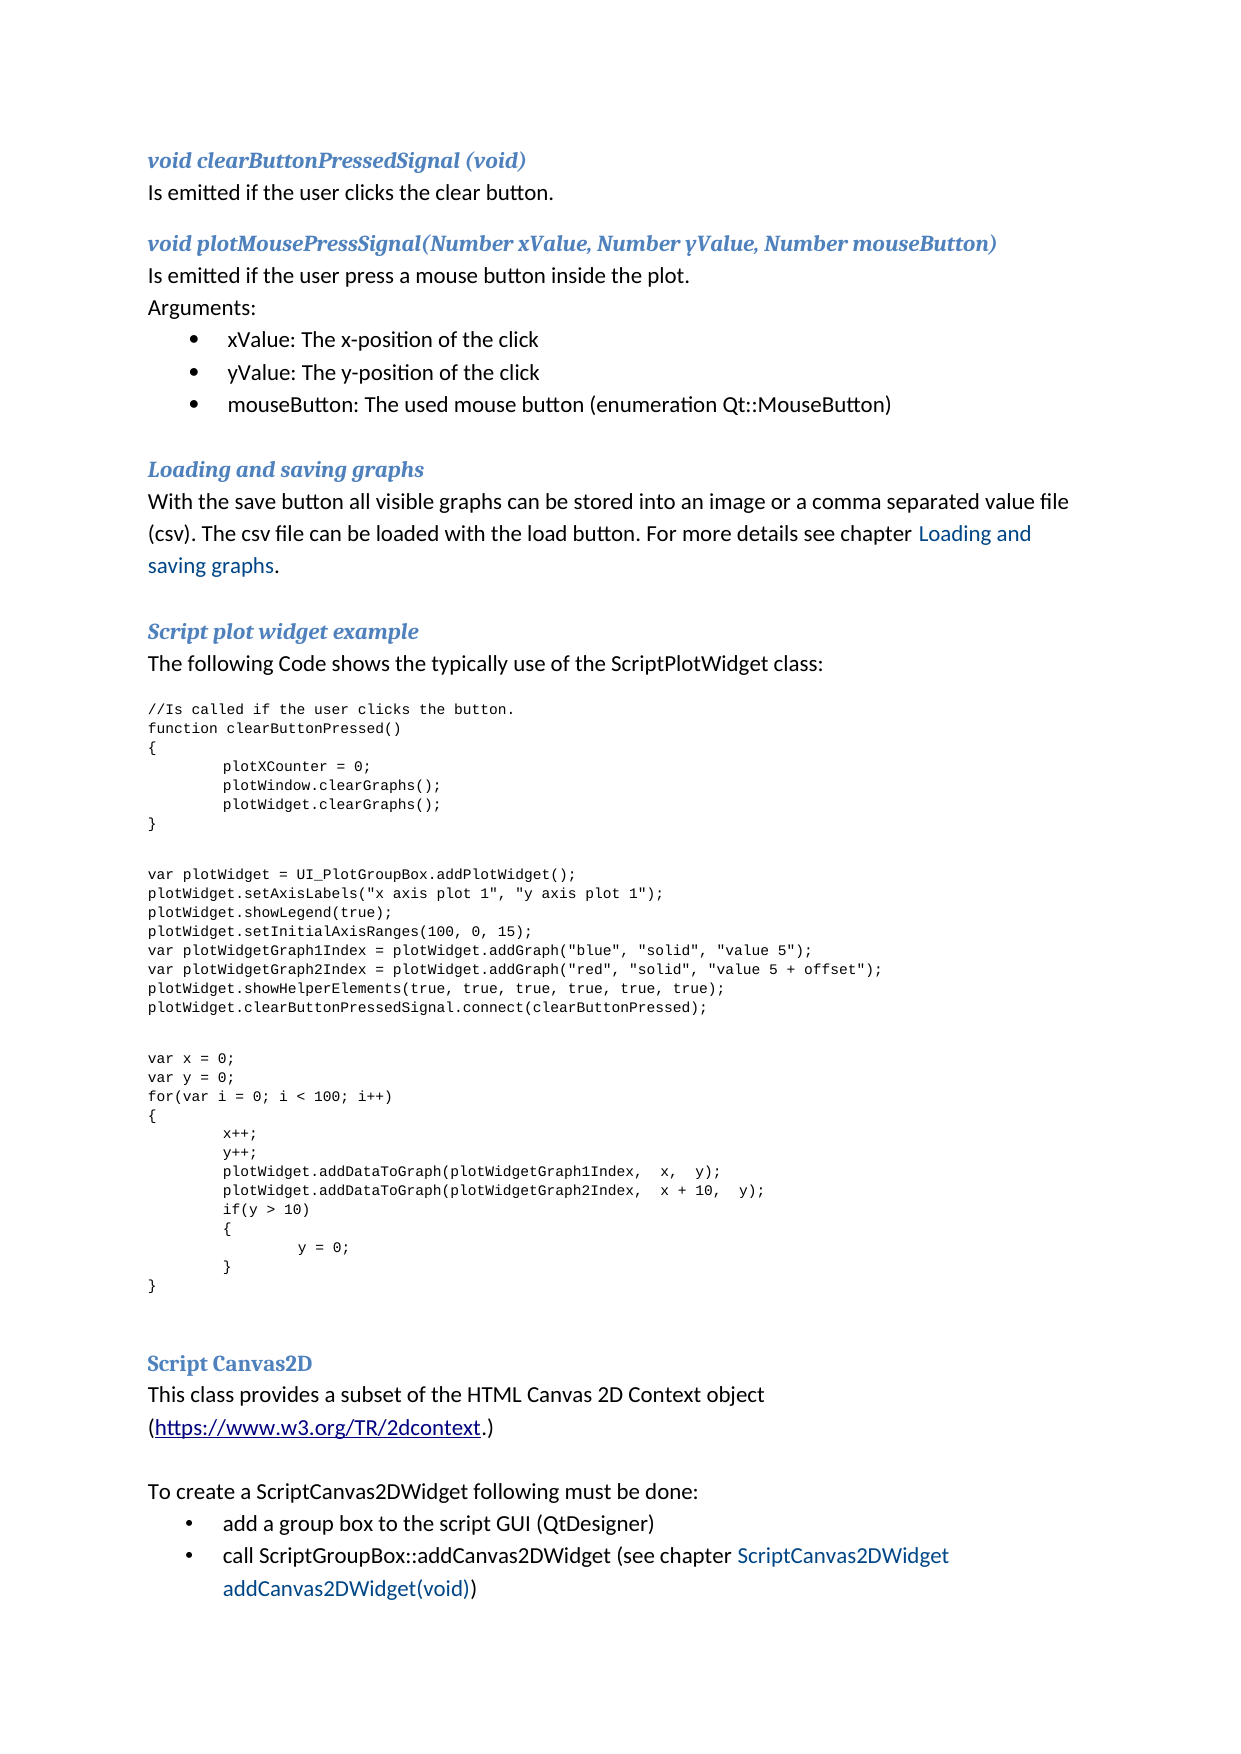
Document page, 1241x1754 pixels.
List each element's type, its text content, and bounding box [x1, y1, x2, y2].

text plotWidget.setInitialAxisRanges(100, 0, 15); [148, 924, 1093, 941]
text function clearButtonPressed() [148, 721, 1093, 738]
text y++; [148, 1146, 1093, 1162]
list add a group box to the script GUI (QtDesigner) [185, 1509, 1093, 1537]
text y = 0; [148, 1241, 1093, 1257]
text plotWindow.clearGraphs(); [148, 778, 1093, 794]
text var x = 0; [148, 1051, 1093, 1067]
text } [148, 1259, 1093, 1276]
text plotWidget.clearGraphs(); [148, 797, 1093, 813]
text The following Code shows the typically use of the ScriptPlotWidget class: [148, 649, 1093, 677]
text var plotWidget = UI_PlotGroupBox.addPlotWidget(); [148, 867, 1093, 884]
text { [148, 1222, 1093, 1238]
text plotXCounter = 0; [148, 759, 1093, 776]
text Arguments: [148, 293, 1093, 321]
subtitle void clearButtonPressedSignal (void) [148, 148, 1093, 174]
text } [148, 816, 1093, 832]
subtitle Script plot widget example [148, 619, 1093, 645]
list xValue: The x-position of the click [190, 325, 1093, 353]
text var y = 0; [148, 1070, 1093, 1086]
list yValue: The y-position of the click [190, 358, 1093, 386]
text Is emitted if the user clicks the clear button. [148, 178, 1093, 206]
text x++; [148, 1127, 1093, 1143]
text To create a ScriptCanvas2DWidget following must be done: [148, 1477, 1093, 1505]
subtitle void plotMousePressSignal(Number xValue, Number yValue, Number mouseButton) [148, 231, 1093, 257]
text With the save button all visible graphs can be stored into an image or a comma separated value file (csv). The csv file can be loaded with the load button. For more details see chapter Loading and saving graphs. [148, 487, 1093, 580]
subtitle Loading and saving graphs [148, 457, 1093, 483]
text plotWidget.addDataToGraph(plotWidgetGraph1Index, x, y); [148, 1165, 1093, 1181]
text Is emitted if the user press a mouse button inside the plot. [148, 261, 1093, 289]
list call ScriptGroupBox::addCanvas2DWidget (see chapter ScriptCanvas2DWidget addCanvas2DWidget(void)) [185, 1542, 1093, 1602]
text { [148, 1108, 1093, 1124]
text { [148, 740, 1093, 757]
text for(var i = 0; i < 100; i++) [148, 1089, 1093, 1105]
text This class provides a subset of the HTML Canvas 2D Context object (https://www.w3.org/TR/2dcontext.) [148, 1381, 1093, 1441]
text plotWidget.addDataToGraph(plotWidgetGraph2Index, x + 10, y); [148, 1184, 1093, 1200]
text plotWidget.showHelperElements(true, true, true, true, true, true); [148, 981, 1093, 997]
text var plotWidgetGraph2Index = plotWidget.addGraph("red", "solid", "value 5 + offset"); [148, 962, 1093, 978]
text } [148, 1278, 1093, 1295]
list mouseButton: The used mouse button (enumeration Qt::MouseButton) [190, 390, 1093, 418]
text plotWidget.showLegend(true); [148, 905, 1093, 922]
text var plotWidgetGraph1Index = plotWidget.addGraph("blue", "solid", "value 5"); [148, 943, 1093, 959]
text if(y > 10) [148, 1203, 1093, 1219]
text plotWidget.setAxisLabels("x axis plot 1", "y axis plot 1"); [148, 886, 1093, 903]
text plotWidget.clearButtonPressedSignal.connect(clearButtonPressed); [148, 1000, 1093, 1016]
subtitle Script Canvas2D [148, 1350, 1093, 1377]
text //Is called if the user clicks the button. [148, 702, 1093, 719]
